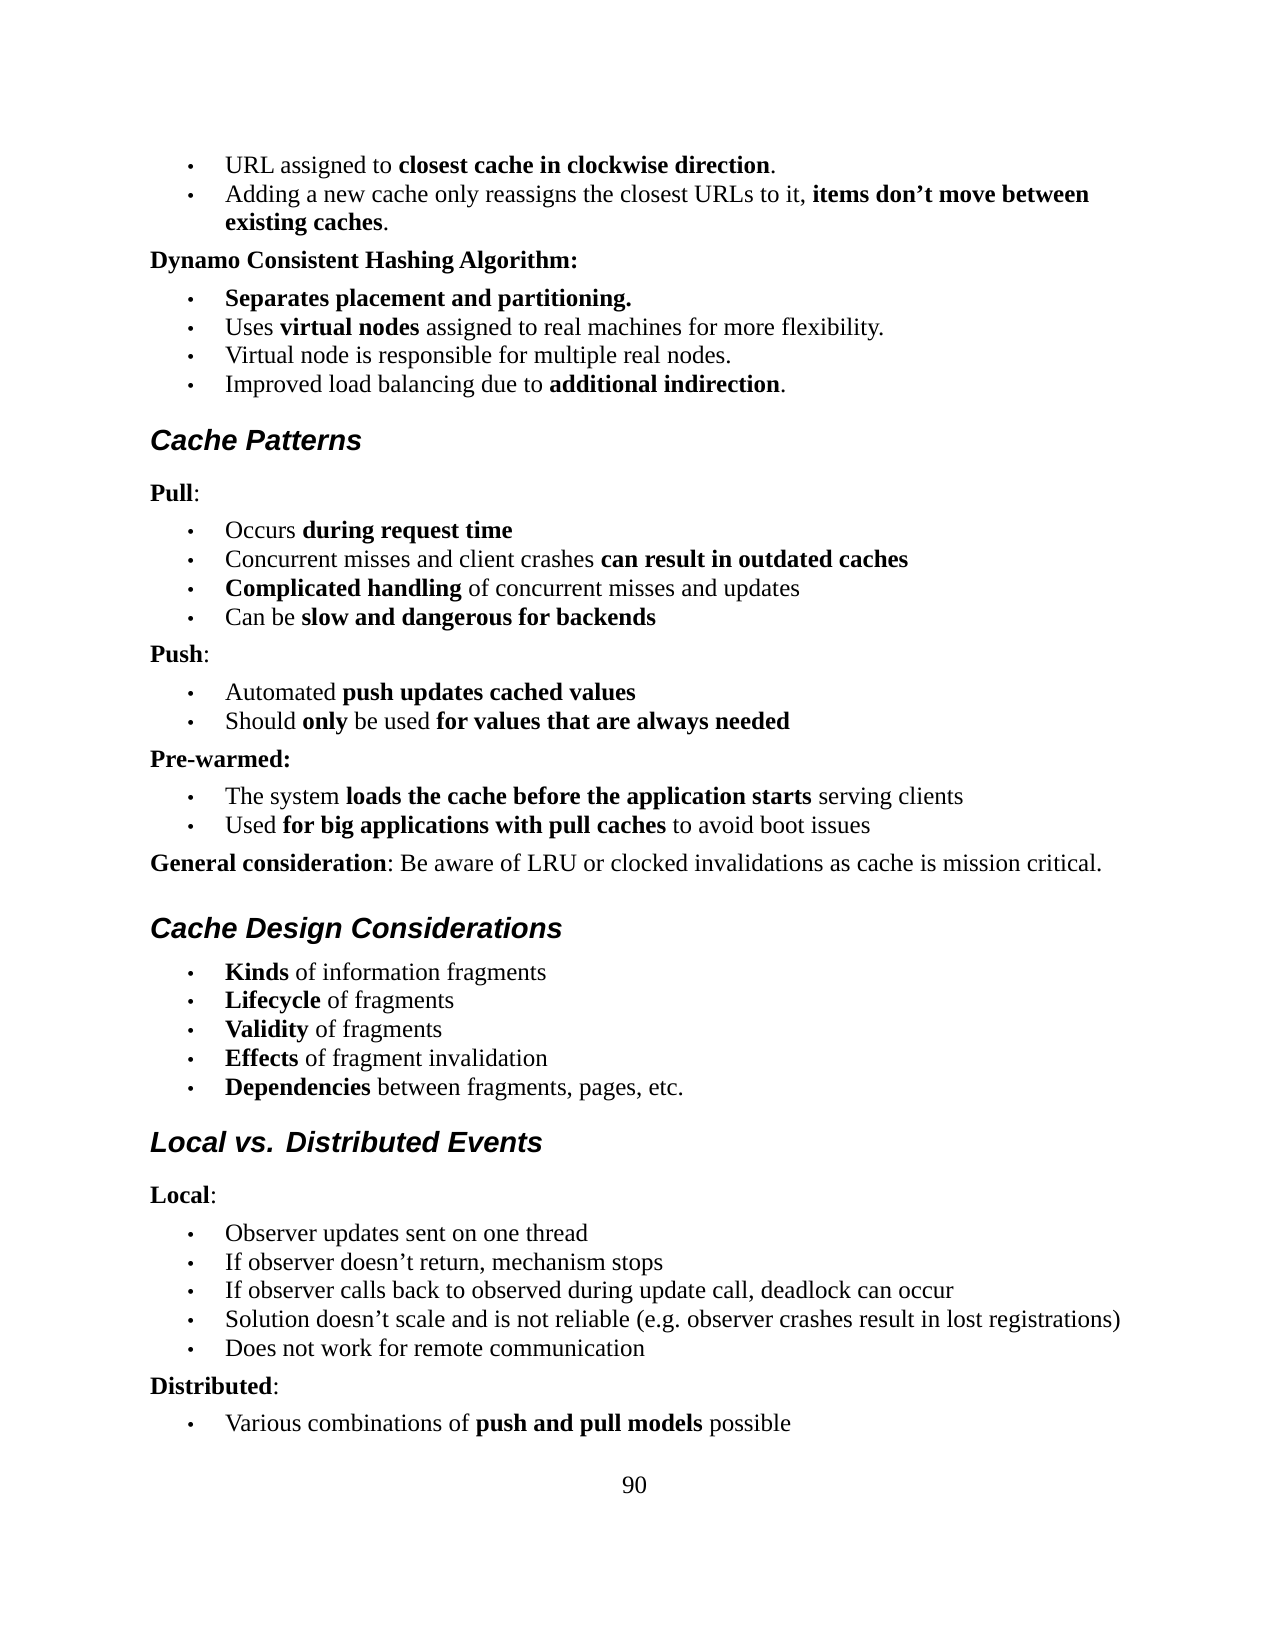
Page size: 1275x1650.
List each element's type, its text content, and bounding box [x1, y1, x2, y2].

list Separates placement and partitioning. [187, 283, 1125, 312]
list The system loads the cache before the application starts serving clients [187, 781, 1125, 810]
list Observer updates sent on one thread [187, 1218, 1125, 1247]
text Push: [150, 639, 1125, 668]
text Pull: [150, 478, 1125, 507]
list Does not work for remote communication [187, 1333, 1125, 1362]
subtitle Cache Patterns [150, 423, 1125, 456]
subtitle Local vs. Distributed Events [150, 1125, 1125, 1159]
list Kinds of information fragments [187, 957, 1125, 985]
text Distributed: [150, 1371, 1125, 1399]
list If observer doesn’t return, mechanism stops [187, 1247, 1125, 1276]
list Used for big applications with pull caches to avoid boot issues [187, 810, 1125, 839]
list Dependencies between fragments, pages, etc. [187, 1072, 1125, 1100]
list Can be slow and dangerous for backends [187, 602, 1125, 631]
list Uses virtual nodes assigned to real machines for more flexibility. [187, 312, 1125, 340]
list Validity of fragments [187, 1014, 1125, 1043]
text Pre-warmed: [150, 744, 1125, 772]
text Local: [150, 1180, 1125, 1209]
text Dynamo Consistent Hashing Algorithm: [150, 245, 1125, 274]
text General consideration: Be aware of LRU or clocked invalidations as cache is mission critical. [150, 848, 1125, 877]
list Virtual node is responsible for multiple real nodes. [187, 340, 1125, 369]
list Effects of fragment invalidation [187, 1043, 1125, 1072]
list Automated push updates cached values [187, 677, 1125, 706]
list Complicated handling of concurrent misses and updates [187, 573, 1125, 602]
list Occurs during request time [187, 516, 1125, 544]
list Concurrent misses and client crashes can result in outdated caches [187, 544, 1125, 573]
list Various combinations of push and pull models possible [187, 1408, 1125, 1437]
list Should only be used for values that are always needed [187, 706, 1125, 735]
list Lifecycle of fragments [187, 985, 1125, 1014]
list Adding a new cache only reassigns the closest URLs to it, items don’t move between existing caches. [187, 179, 1125, 236]
list Solution doesn’t scale and is not reliable (e.g. observer crashes result in lost registrations) [187, 1304, 1125, 1333]
list Improved load balancing due to additional indirection. [187, 369, 1125, 398]
list If observer calls back to observed during update call, deadlock can occur [187, 1276, 1125, 1304]
list URL assigned to closest cache in clockwise direction. [187, 150, 1125, 179]
subtitle Cache Design Considerations [150, 911, 1125, 944]
